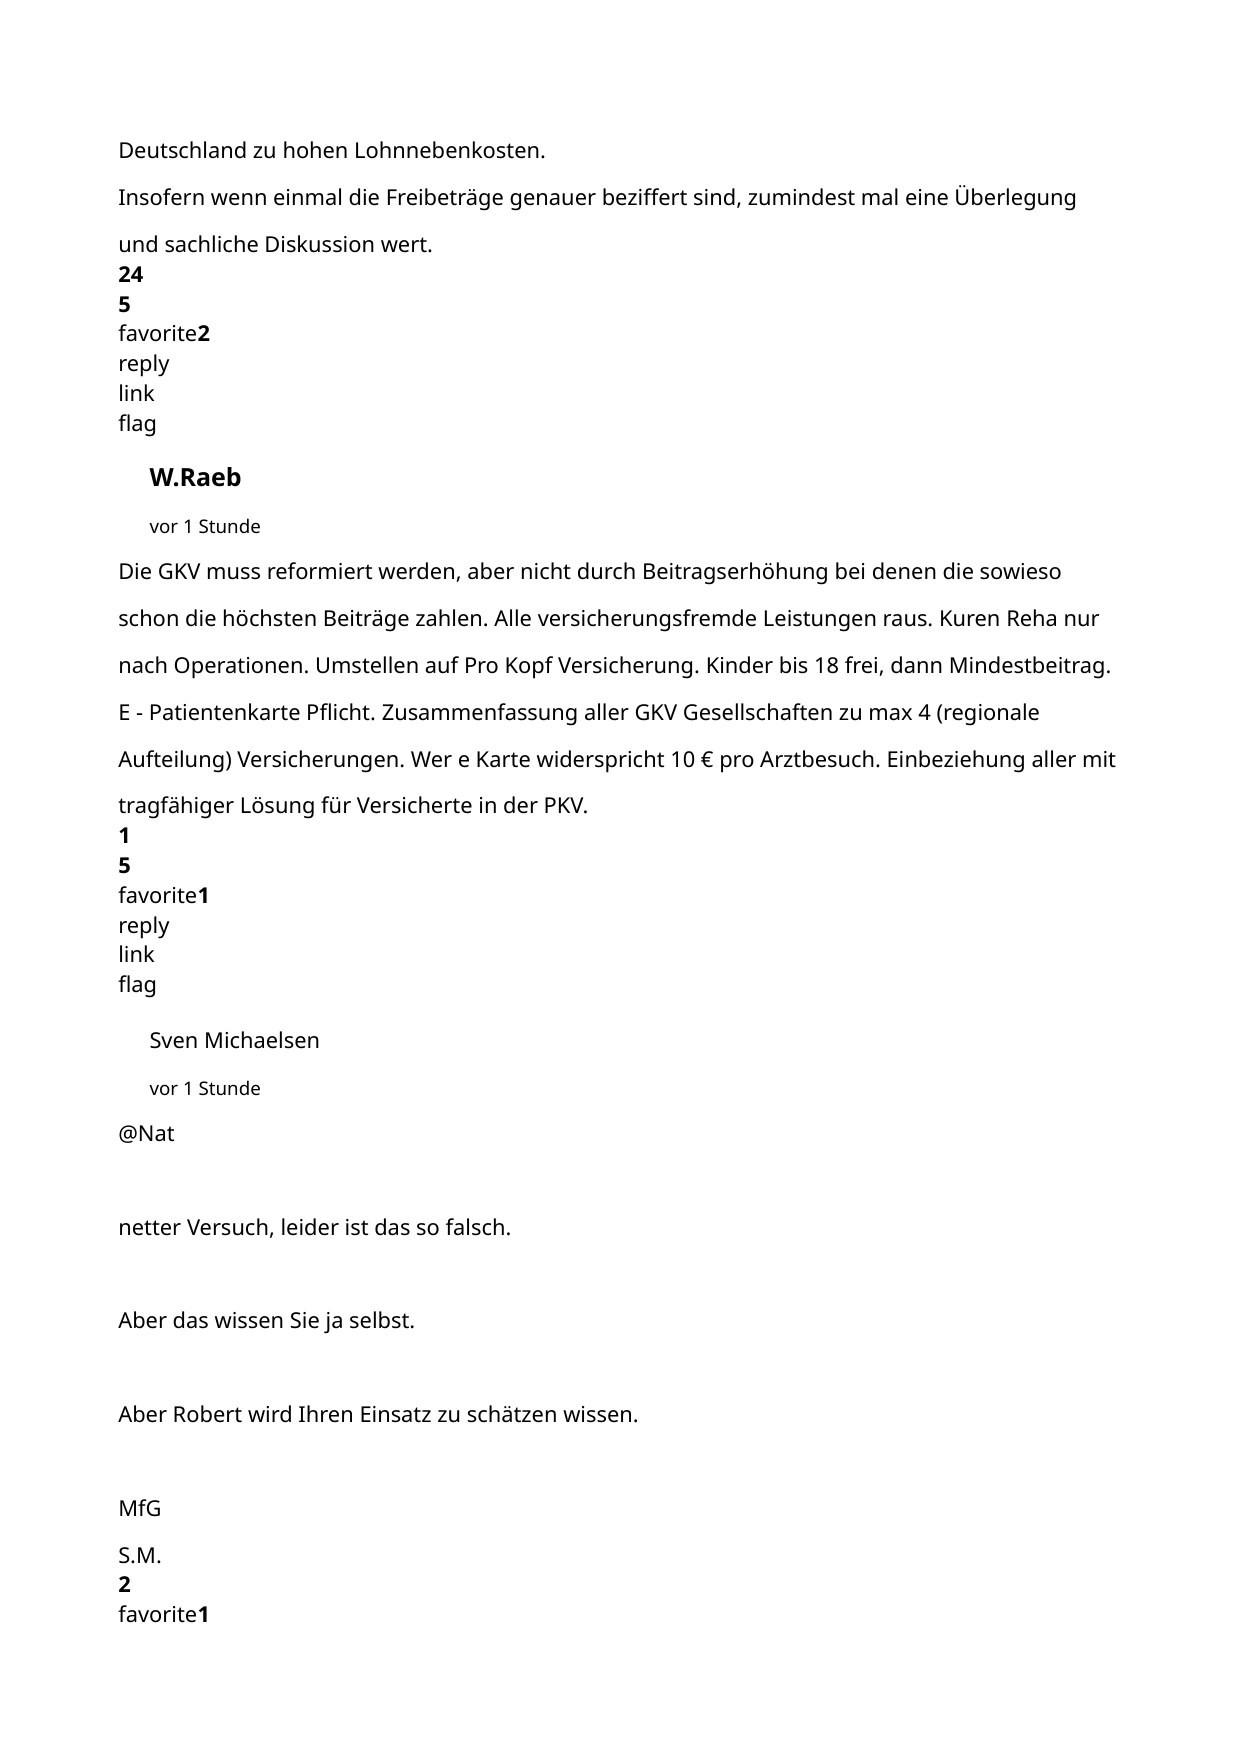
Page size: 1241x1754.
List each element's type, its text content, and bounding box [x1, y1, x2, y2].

text favorite1 [118, 880, 1122, 910]
text flag [118, 969, 1122, 999]
text reply [118, 348, 1122, 378]
text W.Raeb [149, 453, 1114, 494]
text Sven Michaelsen [149, 1015, 1114, 1055]
text link [118, 939, 1122, 969]
text 5 [118, 288, 1122, 318]
text favorite1 [118, 1599, 1122, 1629]
text reply [118, 910, 1122, 939]
text favorite2 [118, 318, 1122, 348]
text flag [118, 408, 1122, 437]
text 5 [118, 850, 1122, 880]
text 1 [118, 820, 1122, 850]
text vor 1 Stunde [149, 509, 1122, 539]
text Deutschland zu hohen Lohnnebenkosten. Insofern wenn einmal die Freibeträge genauer beziffert sind, zumindest mal eine Überlegung und sachliche Diskussion wert. [118, 118, 1122, 259]
text 24 [118, 259, 1122, 288]
text vor 1 Stunde [149, 1071, 1122, 1101]
text Die GKV muss reformiert werden, aber nicht durch Beitragserhöhung bei denen die sowieso schon die höchsten Beiträge zahlen. Alle versicherungsfremde Leistungen raus. Kuren Reha nur nach Operationen. Umstellen auf Pro Kopf Versicherung. Kinder bis 18 frei, dann Mindestbeitrag. E - Patientenkarte Pflicht. Zusammenfassung aller GKV Gesellschaften zu max 4 (regionale Aufteilung) Versicherungen. Wer e Karte widerspricht 10 € pro Arztbesuch. Einbeziehung aller mit tragfähiger Lösung für Versicherte in der PKV. [118, 539, 1122, 820]
text link [118, 378, 1122, 408]
text @Nat netter Versuch, leider ist das so falsch. Aber das wissen Sie ja selbst. Aber Robert wird Ihren Einsatz zu schätzen wissen. MfG S.M. [118, 1101, 1122, 1569]
text 2 [118, 1569, 1122, 1599]
